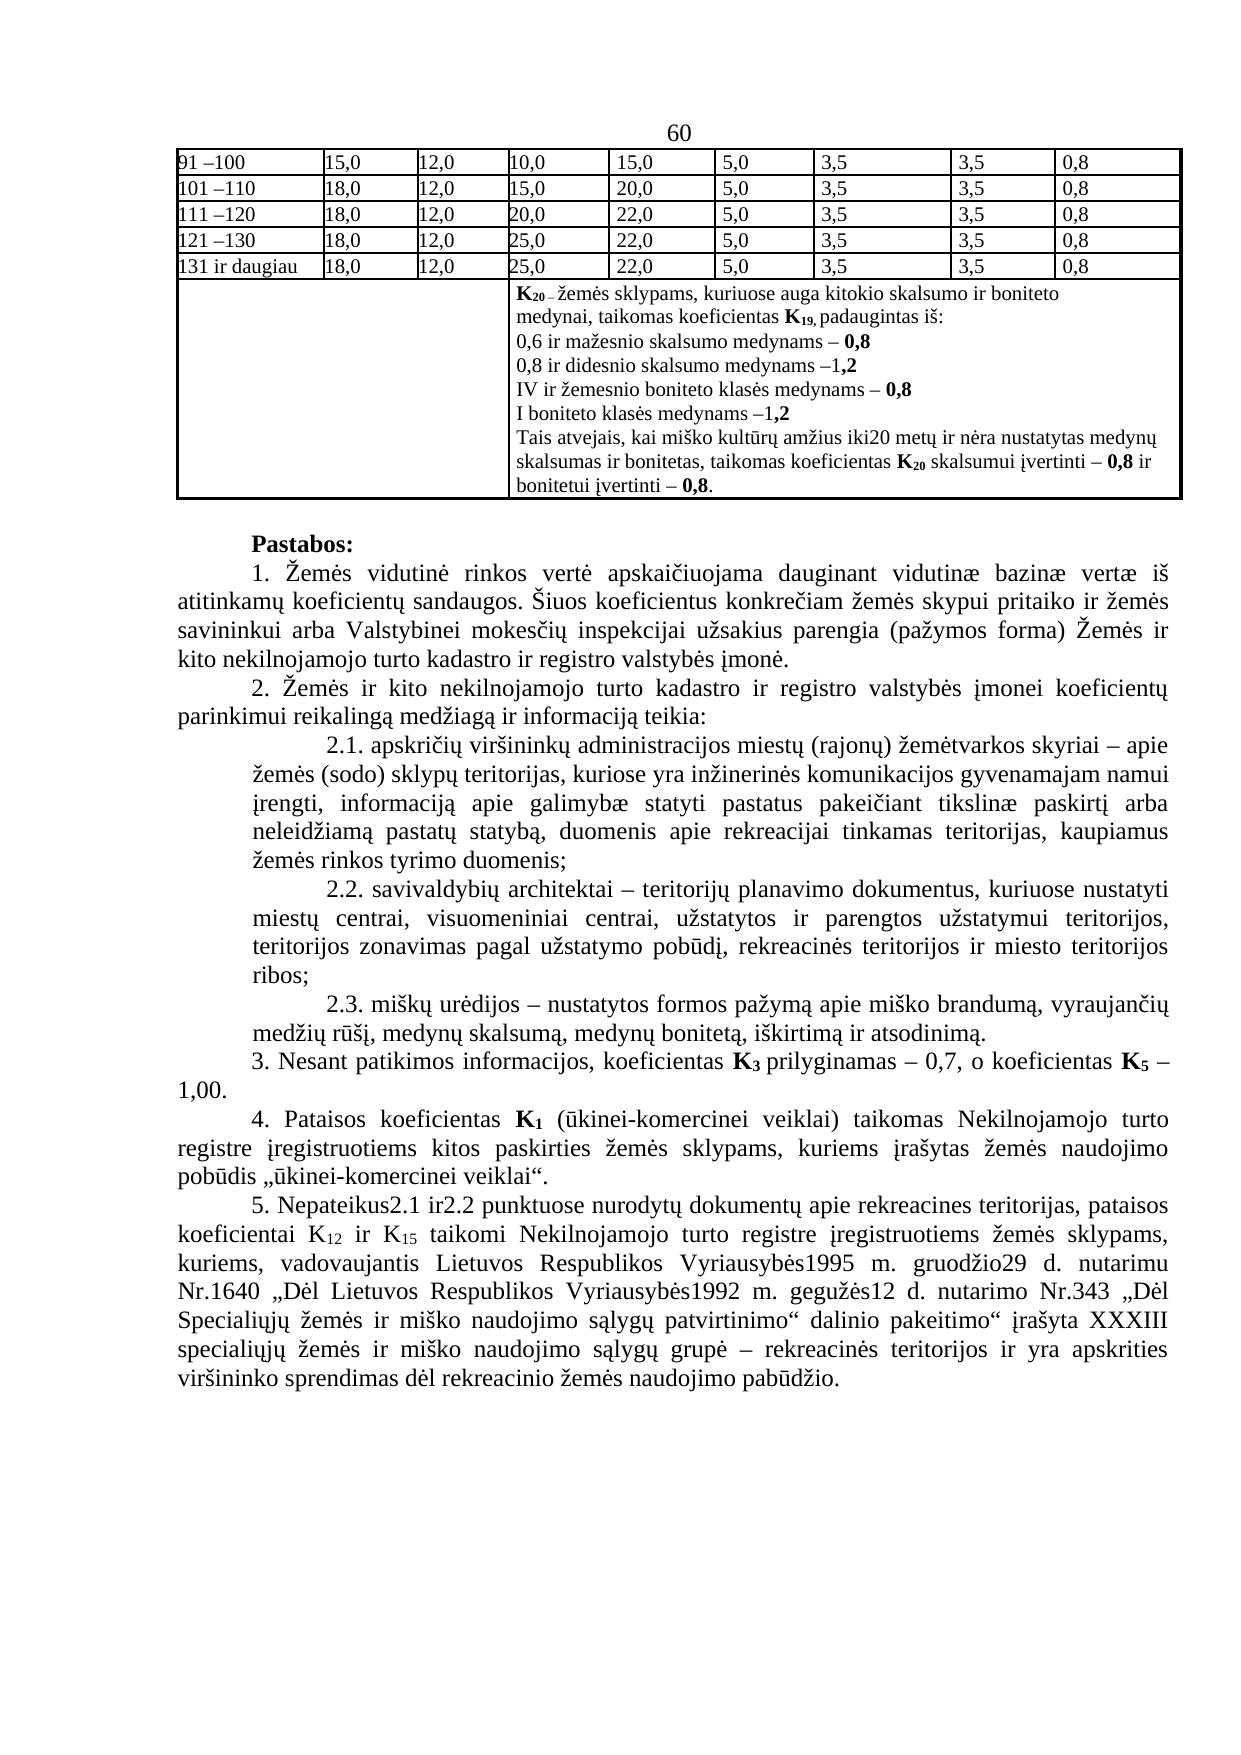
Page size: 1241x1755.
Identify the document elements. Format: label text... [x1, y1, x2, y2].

table_cell 3,5 [952, 202, 1054, 226]
table_cell 15,0 [610, 150, 714, 174]
table_cell 25,0 [510, 228, 608, 252]
table_cell 91 –100 [179, 150, 323, 174]
table_cell 101 –110 [179, 176, 323, 200]
table_cell 15,0 [325, 150, 417, 174]
text 4. Pataisos koeficientas K1 (ūkinei-komercinei veiklai) taikomas Nekilnojamojo turto registre įregistruotiems kitos paskirties žemės sklypams, kuriems įrašytas žemės naudojimo pobūdis „ūkinei-komercinei veiklai“. [177, 1104, 1169, 1190]
table_cell 5,0 [716, 254, 813, 278]
table_cell 15,0 [510, 176, 608, 200]
table_cell 0,8 [1056, 254, 1179, 278]
table_cell 3,5 [952, 228, 1054, 252]
table_cell 0,8 [1056, 176, 1179, 200]
table_cell [951, 500, 1055, 529]
table_cell 18,0 [325, 228, 417, 252]
text 5. Nepateikus2.1 ir2.2 punktuose nurodytų dokumentų apie rekreacines teritorijas, pataisos koeficientai K12 ir K15 taikomi Nekilnojamojo turto registre įregistruotiems žemės sklypams, kuriems, vadovaujantis Lietuvos Respublikos Vyriausybės1995 m. gruodžio29 d. nutarimu Nr.1640 „Dėl Lietuvos Respublikos Vyriausybės1992 m. gegužės12 d. nutarimo Nr.343 „Dėl Specialiųjų žemės ir miško naudojimo sąlygų patvirtinimo“ dalinio pakeitimo“ įrašyta XXXIII specialiųjų žemės ir miško naudojimo sąlygų grupė – rekreacinės teritorijos ir yra apskrities viršininko sprendimas dėl rekreacinio žemės naudojimo pabūdžio. [177, 1190, 1169, 1391]
table_cell [609, 500, 715, 529]
table_cell 5,0 [716, 150, 813, 174]
table_cell 0,8 [1056, 202, 1179, 226]
table_cell [418, 500, 508, 529]
table_cell 111 –120 [179, 202, 323, 226]
table_cell 3,5 [815, 176, 950, 200]
table_cell 22,0 [610, 202, 714, 226]
table_cell 18,0 [325, 254, 417, 278]
text 1. Žemės vidutinė rinkos vertė apskaičiuojama dauginant vidutinæ bazinæ vertæ iš atitinkamų koeficientų sandaugos. Šiuos koeficientus konkrečiam žemės skypui pritaiko ir žemės savininkui arba Valstybinei mokesčių inspekcijai užsakius parengia (pažymos forma) Žemės ir kito nekilnojamojo turto kadastro ir registro valstybės įmonė. [177, 558, 1169, 673]
text 2.3. miškų urėdijos – nustatytos formos pažymą apie miško brandumą, vyraujančių medžių rūšį, medynų skalsumą, medynų bonitetą, iškirtimą ir atsodinimą. [252, 989, 1169, 1046]
text 3. Nesant patikimos informacijos, koeficientas K3 prilyginamas – 0,7, o koeficientas K5 –1,00. [177, 1046, 1169, 1104]
table_cell [179, 280, 508, 497]
table_cell 131 ir daugiau [179, 254, 323, 278]
table_cell 3,5 [815, 150, 950, 174]
table_cell 3,5 [952, 176, 1054, 200]
table_cell 22,0 [610, 254, 714, 278]
table_cell [1055, 500, 1181, 529]
table_cell 0,8 [1056, 150, 1179, 174]
table_cell 12,0 [419, 228, 508, 252]
text 2.1. apskričių viršininkų administracijos miestų (rajonų) žemėtvarkos skyriai – apie žemės (sodo) sklypų teritorijas, kuriose yra inžinerinės komunikacijos gyvenamajam namui įrengti, informaciją apie galimybæ statyti pastatus pakeičiant tikslinæ paskirtį arba neleidžiamą pastatų statybą, duomenis apie rekreacijai tinkamas teritorijas, kaupiamus žemės rinkos tyrimo duomenis; [252, 730, 1169, 874]
table_cell 5,0 [716, 176, 813, 200]
table_cell [324, 500, 418, 529]
table_cell [526, 500, 609, 529]
table_cell 3,5 [815, 228, 950, 252]
table_cell [509, 500, 526, 529]
table_cell K20 – žemės sklypams, kuriuose auga kitokio skalsumo ir boniteto medynai, taikomas koeficientas K19, padaugintas iš: 0,6 ir mažesnio skalsumo medynams – 0,8 0,8 ir didesnio skalsumo medynams –1,2 IV ir žemesnio boniteto klasės medynams – 0,8 I boniteto klasės medynams –1,2 Tais atvejais, kai miško kultūrų amžius iki20 metų ir nėra nustatytas medynų skalsumas ir bonitetas, taikomas koeficientas K20 skalsumui įvertinti – 0,8 ir bonitetui įvertinti – 0,8. [510, 280, 1179, 497]
table_cell 12,0 [419, 150, 508, 174]
table_cell 0,8 [1056, 228, 1179, 252]
table_cell [177, 500, 324, 529]
table_cell [715, 500, 813, 529]
table_cell 18,0 [325, 176, 417, 200]
table_cell 25,0 [510, 254, 608, 278]
table_cell 3,5 [952, 150, 1054, 174]
table_cell 12,0 [419, 176, 508, 200]
table_cell 10,0 [510, 150, 608, 174]
table_cell 22,0 [610, 228, 714, 252]
table_cell [814, 500, 951, 529]
table_cell 5,0 [716, 228, 813, 252]
table_cell 3,5 [815, 254, 950, 278]
table_cell 18,0 [325, 202, 417, 226]
table_cell 12,0 [419, 202, 508, 226]
table_cell 3,5 [952, 254, 1054, 278]
table_cell 3,5 [815, 202, 950, 226]
table_cell 121 –130 [179, 228, 323, 252]
table_cell 20,0 [610, 176, 714, 200]
table_cell 20,0 [510, 202, 608, 226]
text 2.2. savivaldybių architektai – teritorijų planavimo dokumentus, kuriuose nustatyti miestų centrai, visuomeniniai centrai, užstatytos ir parengtos užstatymui teritorijos, teritorijos zonavimas pagal užstatymo pobūdį, rekreacinės teritorijos ir miesto teritorijos ribos; [252, 874, 1169, 989]
table_cell 12,0 [419, 254, 508, 278]
text 2. Žemės ir kito nekilnojamojo turto kadastro ir registro valstybės įmonei koeficientų parinkimui reikalingą medžiagą ir informaciją teikia: [177, 673, 1169, 730]
table_cell 5,0 [716, 202, 813, 226]
text Pastabos: [177, 529, 1181, 558]
